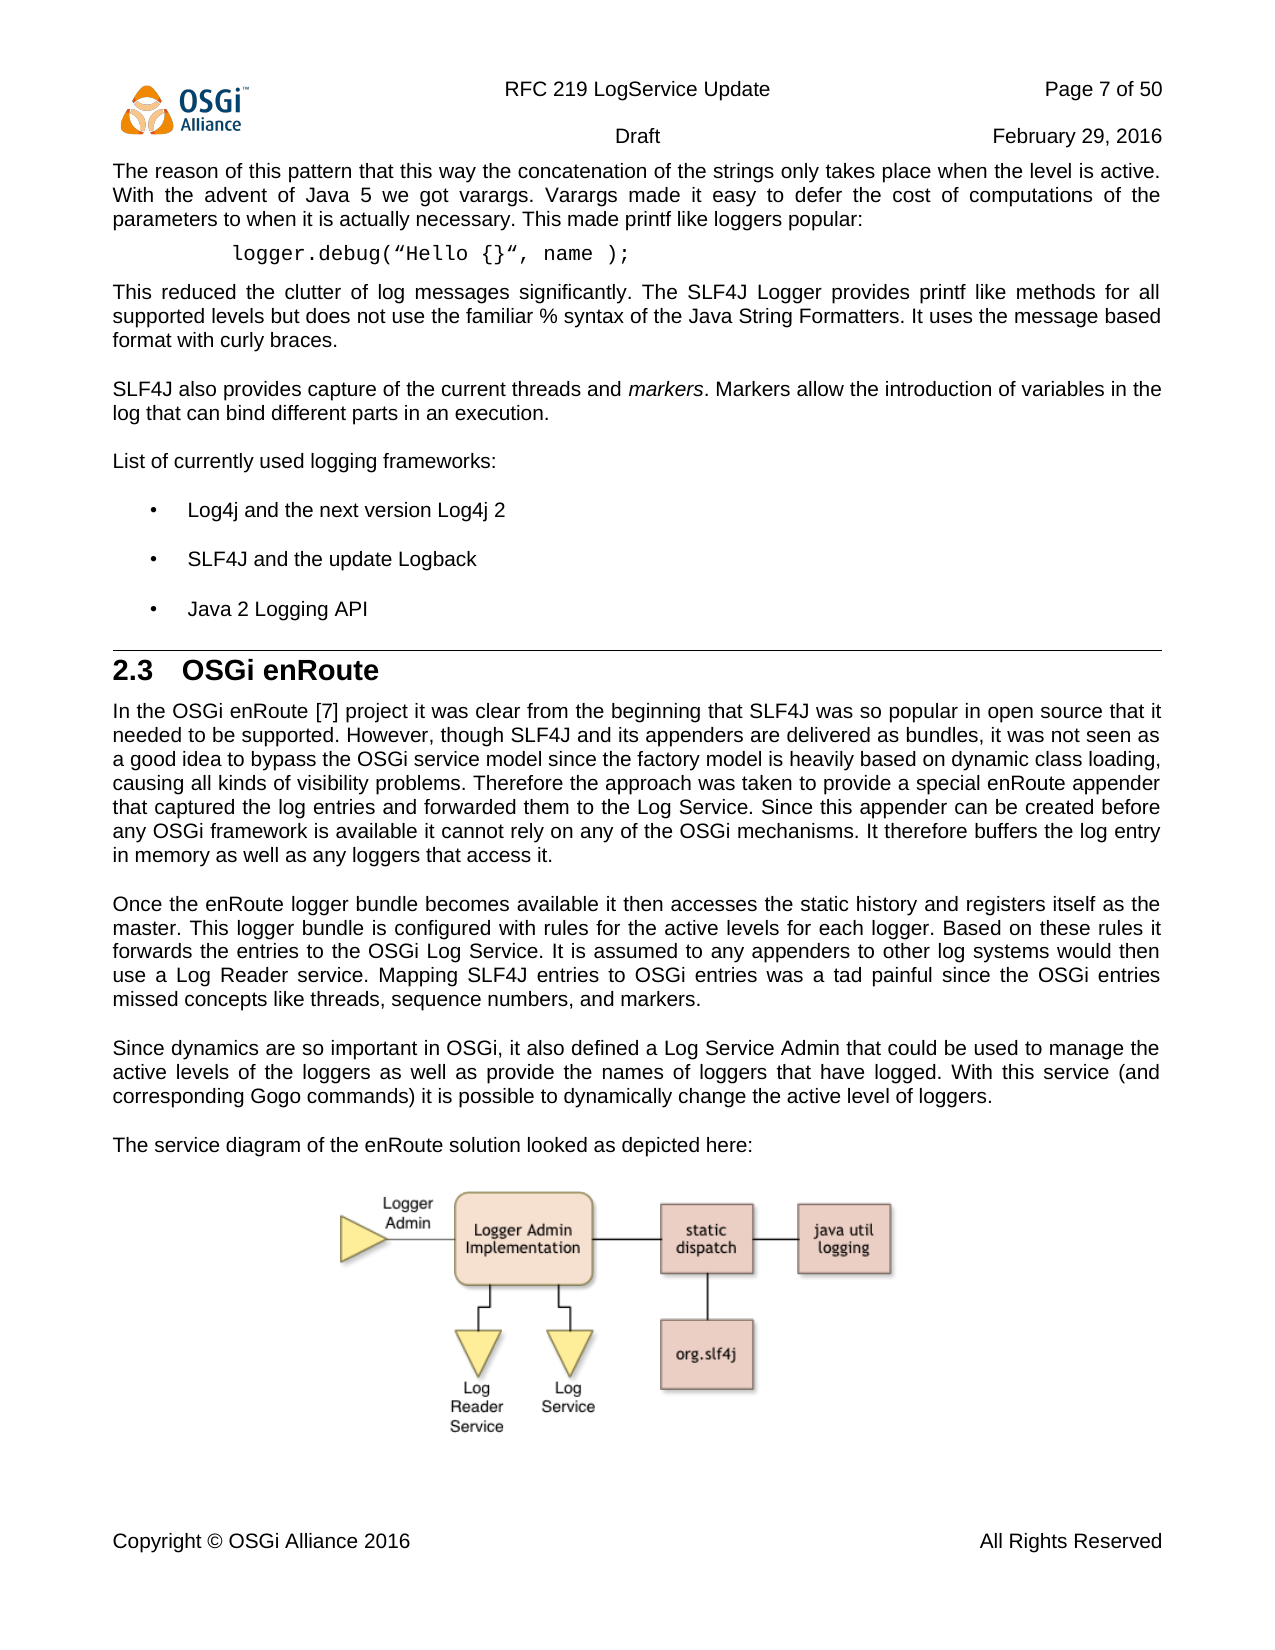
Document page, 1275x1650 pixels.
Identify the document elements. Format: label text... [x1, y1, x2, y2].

text SLF4J also provides capture of the current threads and markers. Markers allow the introduction of variables in the log that can bind different parts in an execution. [112, 376, 1162, 424]
text This reduced the clutter of log messages significantly. The SLF4J Logger provides printf like methods for all supported levels but does not use the familiar % syntax of the Java String Formatters. It uses the message based format with curly braces. [112, 279, 1162, 351]
text The reason of this pattern that this way the concatenation of the strings only takes place when the level is active. With the advent of Java 5 we got varargs. Varargs made it easy to defer the cost of computations of the parameters to when it is actually necessary. This made printf like loggers popular: [112, 159, 1162, 231]
subtitle OSGi enRoute [112, 651, 1162, 686]
list Log4j and the next version Log4j 2 [150, 498, 1162, 522]
list SLF4J and the update Logback [150, 547, 1162, 571]
text logger.debug(“Hello {}“, name ); [172, 243, 1162, 267]
text The service diagram of the enRoute solution looked as depicted here: [112, 1133, 1162, 1157]
text In the OSGi enRoute [7]. project it was clear from the beginning that SLF4J was so popular in open source that it needed to be supported. However, though SLF4J and its appenders are delivered as bundles, it was not seen as a good idea to bypass the OSGi service model since the factory model is heavily based on dynamic class loading, causing all kinds of visibility problems. Therefore the approach was taken to provide a special enRoute appender that captured the log entries and forwarded them to the Log Service. Since this appender can be created before any OSGi framework is available it cannot rely on any of the OSGi mechanisms. It therefore buffers the log entry in memory as well as any loggers that access it. [112, 699, 1162, 866]
picture [113, 78, 257, 142]
list Java 2 Logging API [150, 596, 1162, 620]
text Once the enRoute logger bundle becomes available it then accesses the static history and registers itself as the master. This logger bundle is configured with rules for the active levels for each logger. Based on these rules it forwards the entries to the OSGi Log Service. It is assumed to any appenders to other log systems would then use a Log Reader service. Mapping SLF4J entries to OSGi entries was a tad painful since the OSGi entries missed concepts like threads, sequence numbers, and markers. [112, 891, 1162, 1011]
text Since dynamics are so important in OSGi, it also defined a Log Service Admin that could be used to manage the active levels of the loggers as well as provide the names of loggers that have logged. With this service (and corresponding Gogo commands) it is possible to dynamically change the active level of loggers. [112, 1036, 1162, 1108]
picture [225, 1169, 1050, 1446]
text List of currently used logging frameworks: [112, 449, 1162, 473]
